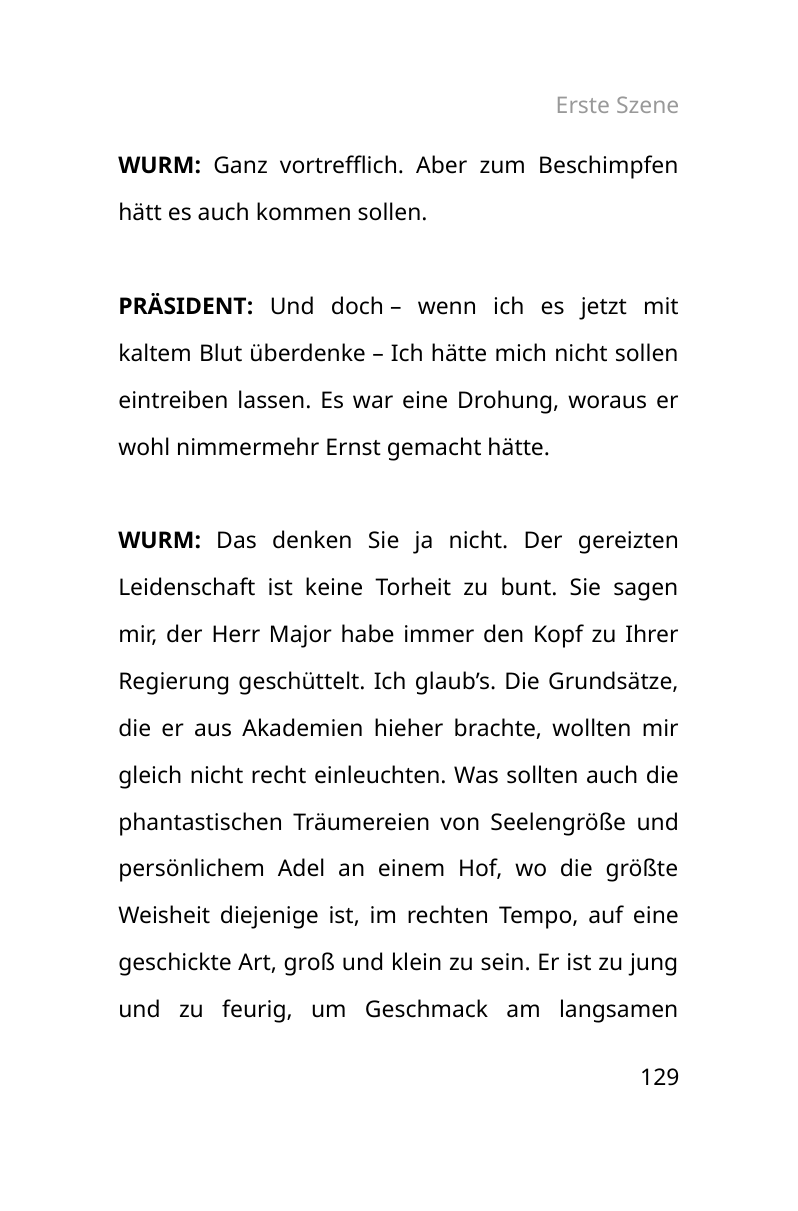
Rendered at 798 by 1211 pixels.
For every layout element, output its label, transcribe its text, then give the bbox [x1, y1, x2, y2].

text WURM: Ganz vortrefflich. Aber zum Beschimpfen hätt es auch kommen sollen. [118, 149, 679, 227]
text WURM: Das denken Sie ja nicht. Der gereizten Leidenschaft ist keine Torheit zu bunt. Sie sagen mir, der Herr Major habe immer den Kopf zu Ihrer Regierung geschüttelt. Ich glaub’s. Die Grundsätze, die er aus Akademien hieher brachte, wollten mir gleich nicht recht einleuchten. Was sollten auch die phantastischen Träumereien von Seelengröße und persönlichem Adel an einem Hof, wo die größte Weisheit diejenige ist, im rechten Tempo, auf eine geschickte Art, groß und klein zu sein. Er ist zu jung und zu feurig, um Geschmack am langsamen [118, 489, 679, 1024]
text PRÄSIDENT: Und doch – wenn ich es jetzt mit kaltem Blut überdenke – Ich hätte mich nicht sollen eintreiben lassen. Es war eine Drohung, woraus er wohl nimmermehr Ernst gemacht hätte. [118, 255, 679, 462]
